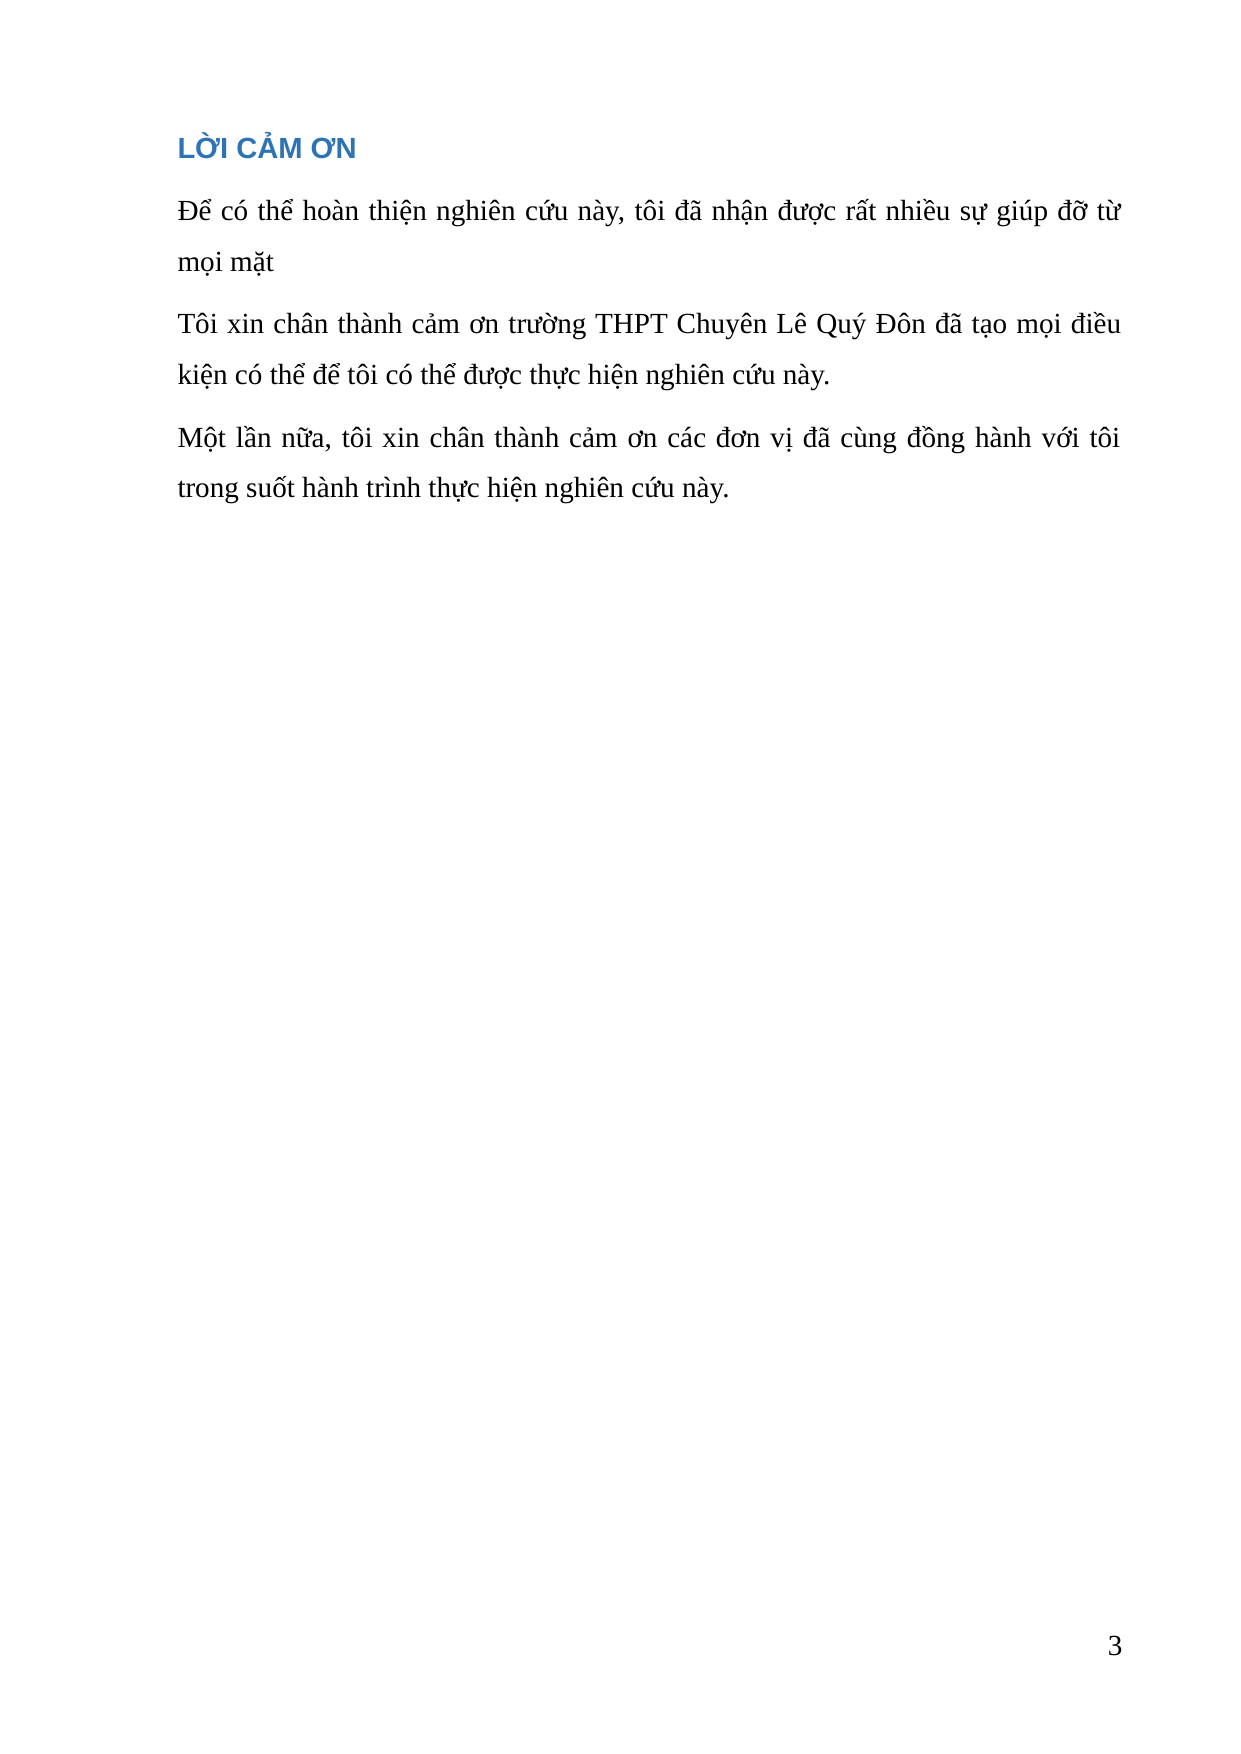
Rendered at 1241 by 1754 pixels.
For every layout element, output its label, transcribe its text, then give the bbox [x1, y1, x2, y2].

text Một lần nữa, tôi xin chân thành cảm ơn các đơn vị đã cùng đồng hành với tôi trong suốt hành trình thực hiện nghiên cứu này. [177, 420, 1122, 503]
text Để có thể hoàn thiện nghiên cứu này, tôi đã nhận được rất nhiều sự giúp đỡ từ mọi mặt [177, 193, 1122, 277]
text Tôi xin chân thành cảm ơn trường THPT Chuyên Lê Quý Đôn đã tạo mọi điều kiện có thể để tôi có thể được thực hiện nghiên cứu này. [177, 307, 1122, 390]
subtitle LỜI CẢM ƠN [177, 131, 1122, 164]
